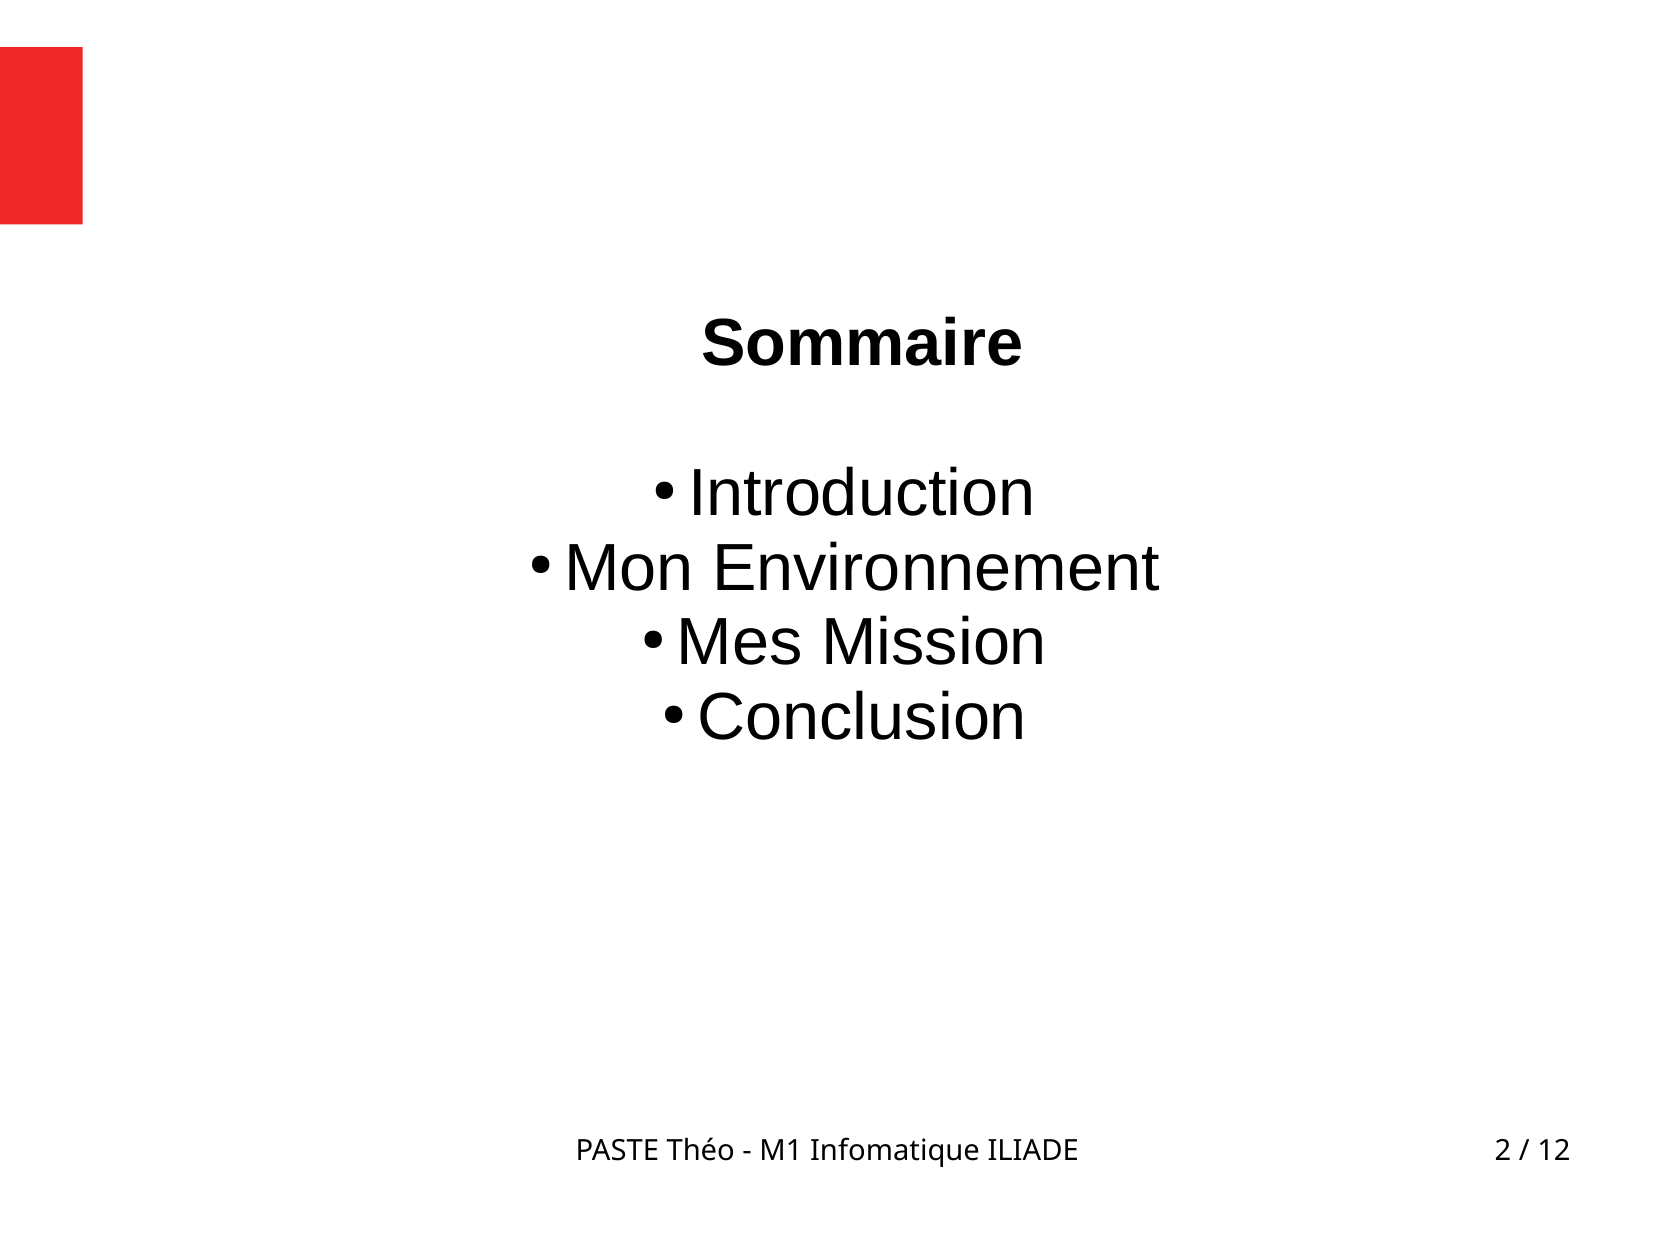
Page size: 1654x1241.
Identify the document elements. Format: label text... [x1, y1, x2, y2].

subtitle Sommaire Introduction Mon Environnement Mes Mission Conclusion [118, 49, 1571, 1010]
